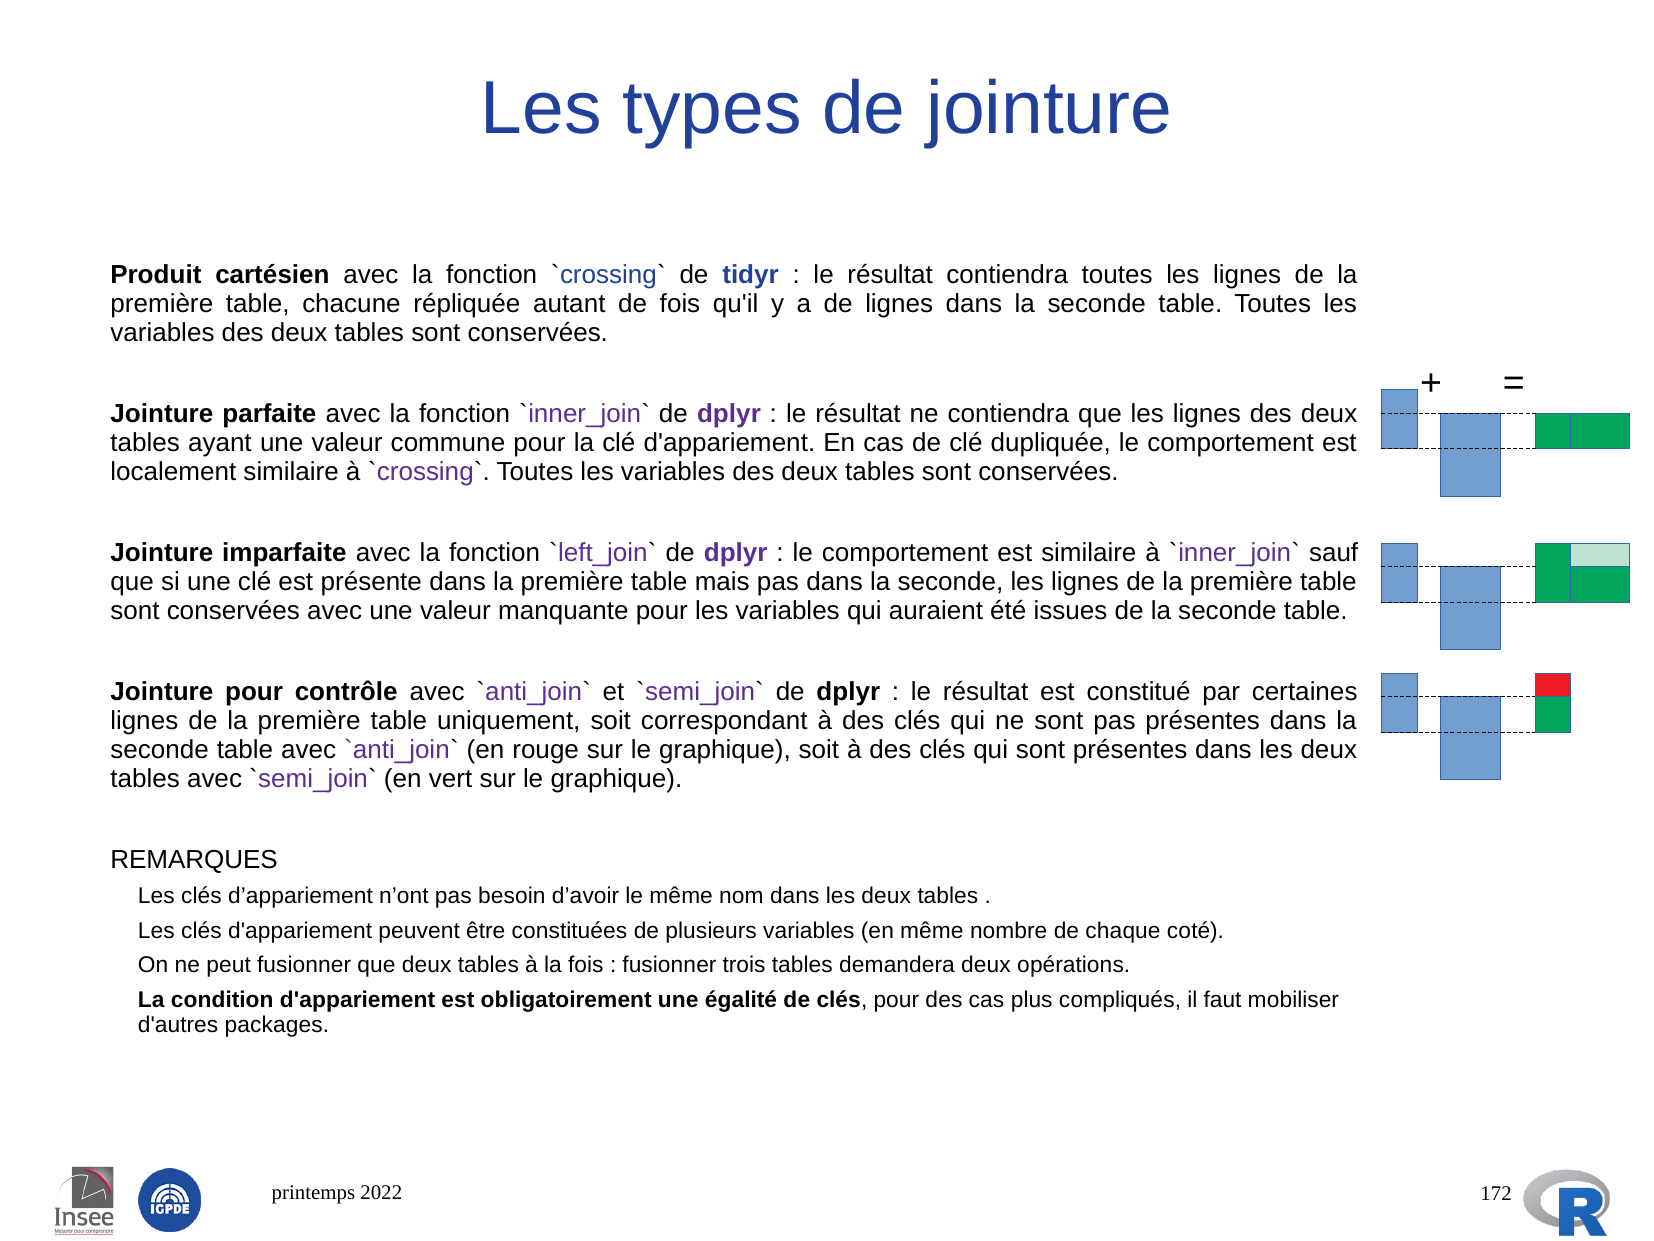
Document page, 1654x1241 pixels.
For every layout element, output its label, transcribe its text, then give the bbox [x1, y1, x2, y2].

picture [47, 1163, 120, 1236]
text_box [1381, 543, 1418, 603]
text_box = [1488, 354, 1540, 412]
text_box [1381, 389, 1418, 449]
list Produit cartésien avec la fonction `crossing` de tidyr : le résultat contiendra toutes les lignes de la première table, chacune répliquée autant de fois qu'il y a de lignes dans la seconde table. Toutes les variables des deux tables sont conservées. Jointure parfaite avec la fonction `inner_join` de dplyr : le résultat ne contiendra que les lignes des deux tables ayant une valeur commune pour la clé d'appariement. En cas de clé dupliquée, le comportement est localement similaire à `crossing`. Toutes les variables des deux tables sont conservées. Jointure imparfaite avec la fonction `left_join` de dplyr : le comportement est similaire à `inner_join` sauf que si une clé est présente dans la première table mais pas dans la seconde, les lignes de la première table sont conservées avec une valeur manquante pour les variables qui auraient été issues de la seconde table. Jointure pour contrôle avec `anti_join` et `semi_join` de dplyr : le résultat est constitué par certaines lignes de la première table uniquement, soit correspondant à des clés qui ne sont pas présentes dans la seconde table avec `anti_join` (en rouge sur le graphique), soit à des clés qui sont présentes dans les deux tables avec `semi_join` (en vert sur le graphique). REMARQUES Les clés d’appariement n’ont pas besoin d’avoir le même nom dans les deux tables . Les clés d'appariement peuvent être constituées de plusieurs variables (en même nombre de chaque coté). On ne peut fusionner que deux tables à la fois : fusionner trois tables demandera deux opérations. La condition d'appariement est obligatoirement une égalité de clés, pour des cas plus compliqués, il faut mobiliser d'autres packages. [82, 259, 1359, 1093]
text_box + [1405, 354, 1458, 412]
picture [138, 1168, 201, 1232]
text_box [1440, 696, 1501, 780]
text_box [1381, 673, 1418, 733]
picture [1523, 1169, 1610, 1236]
text_box [1440, 413, 1501, 497]
title Les types de jointure [82, 49, 1571, 166]
text_box [1535, 413, 1630, 449]
text_box [1535, 543, 1630, 603]
text_box [1440, 566, 1501, 650]
text_box [1535, 673, 1571, 733]
